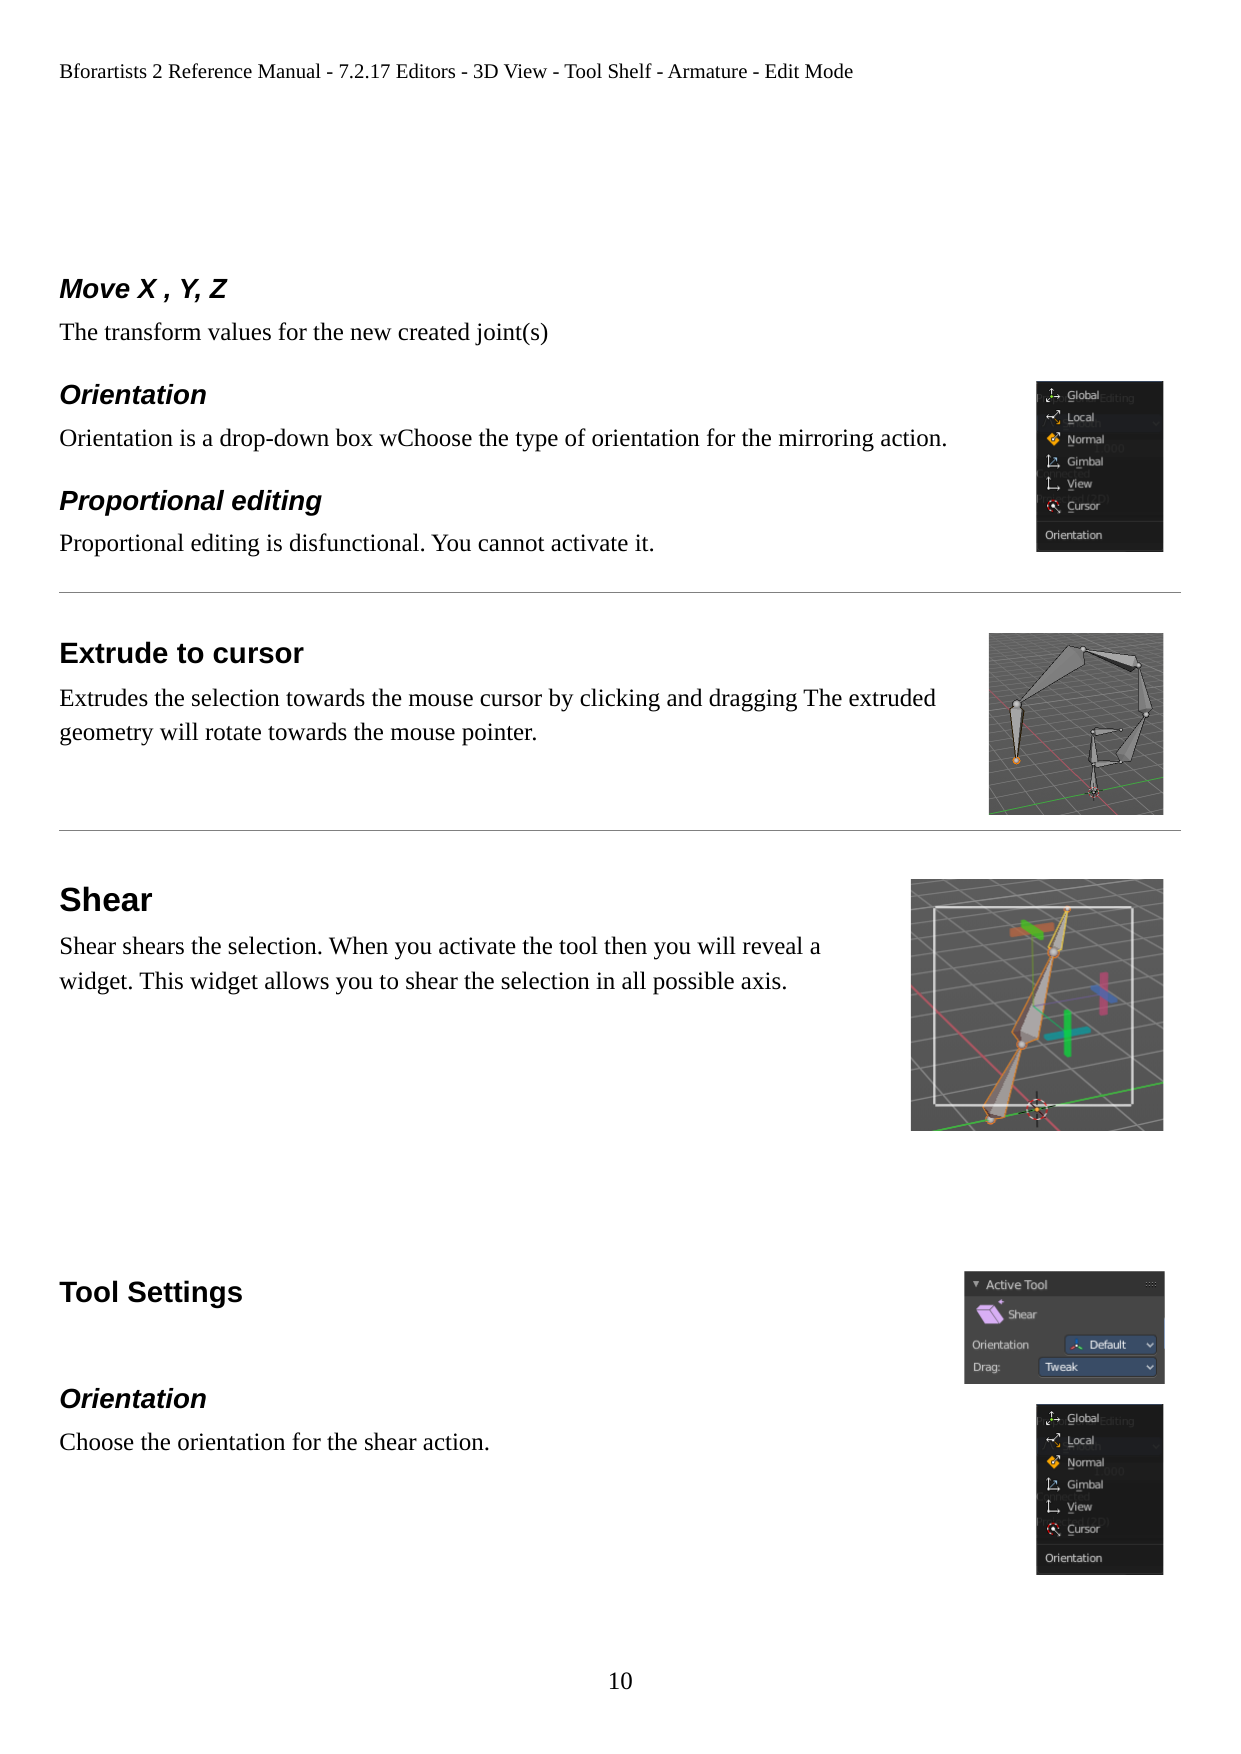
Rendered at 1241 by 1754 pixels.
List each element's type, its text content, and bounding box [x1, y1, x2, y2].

picture [964, 1271, 1165, 1384]
text Orientation is a drop-down box wChoose the type of orientation for the mirroring action. [59, 423, 1036, 451]
subtitle [1164, 484, 1181, 516]
subtitle Extrude to cursor [59, 636, 988, 670]
subtitle Orientation [59, 378, 1181, 410]
text Shear shears the selection. When you activate the tool then you will reveal a widget. This widget allows you to shear the selection in all possible axis. [59, 931, 910, 994]
subtitle [1164, 636, 1181, 670]
text Extrudes the selection towards the mouse cursor by clicking and dragging The extruded geometry will rotate towards the mouse pointer. [59, 683, 988, 746]
picture [1036, 381, 1164, 552]
subtitle [1165, 1275, 1181, 1308]
subtitle Move X , Y, Z [59, 272, 1181, 304]
text Proportional editing is disfunctional. You cannot activate it. [59, 528, 1181, 557]
subtitle [1164, 880, 1181, 919]
text Choose the orientation for the shear action. [59, 1427, 1036, 1456]
subtitle Orientation [59, 1383, 1181, 1414]
picture [988, 633, 1164, 815]
text The transform values for the new created joint(s) [59, 317, 1181, 345]
subtitle Shear [59, 880, 910, 919]
subtitle Tool Settings [59, 1275, 964, 1308]
subtitle Proportional editing [59, 484, 1036, 516]
picture [910, 879, 1164, 1131]
picture [1036, 1404, 1164, 1575]
